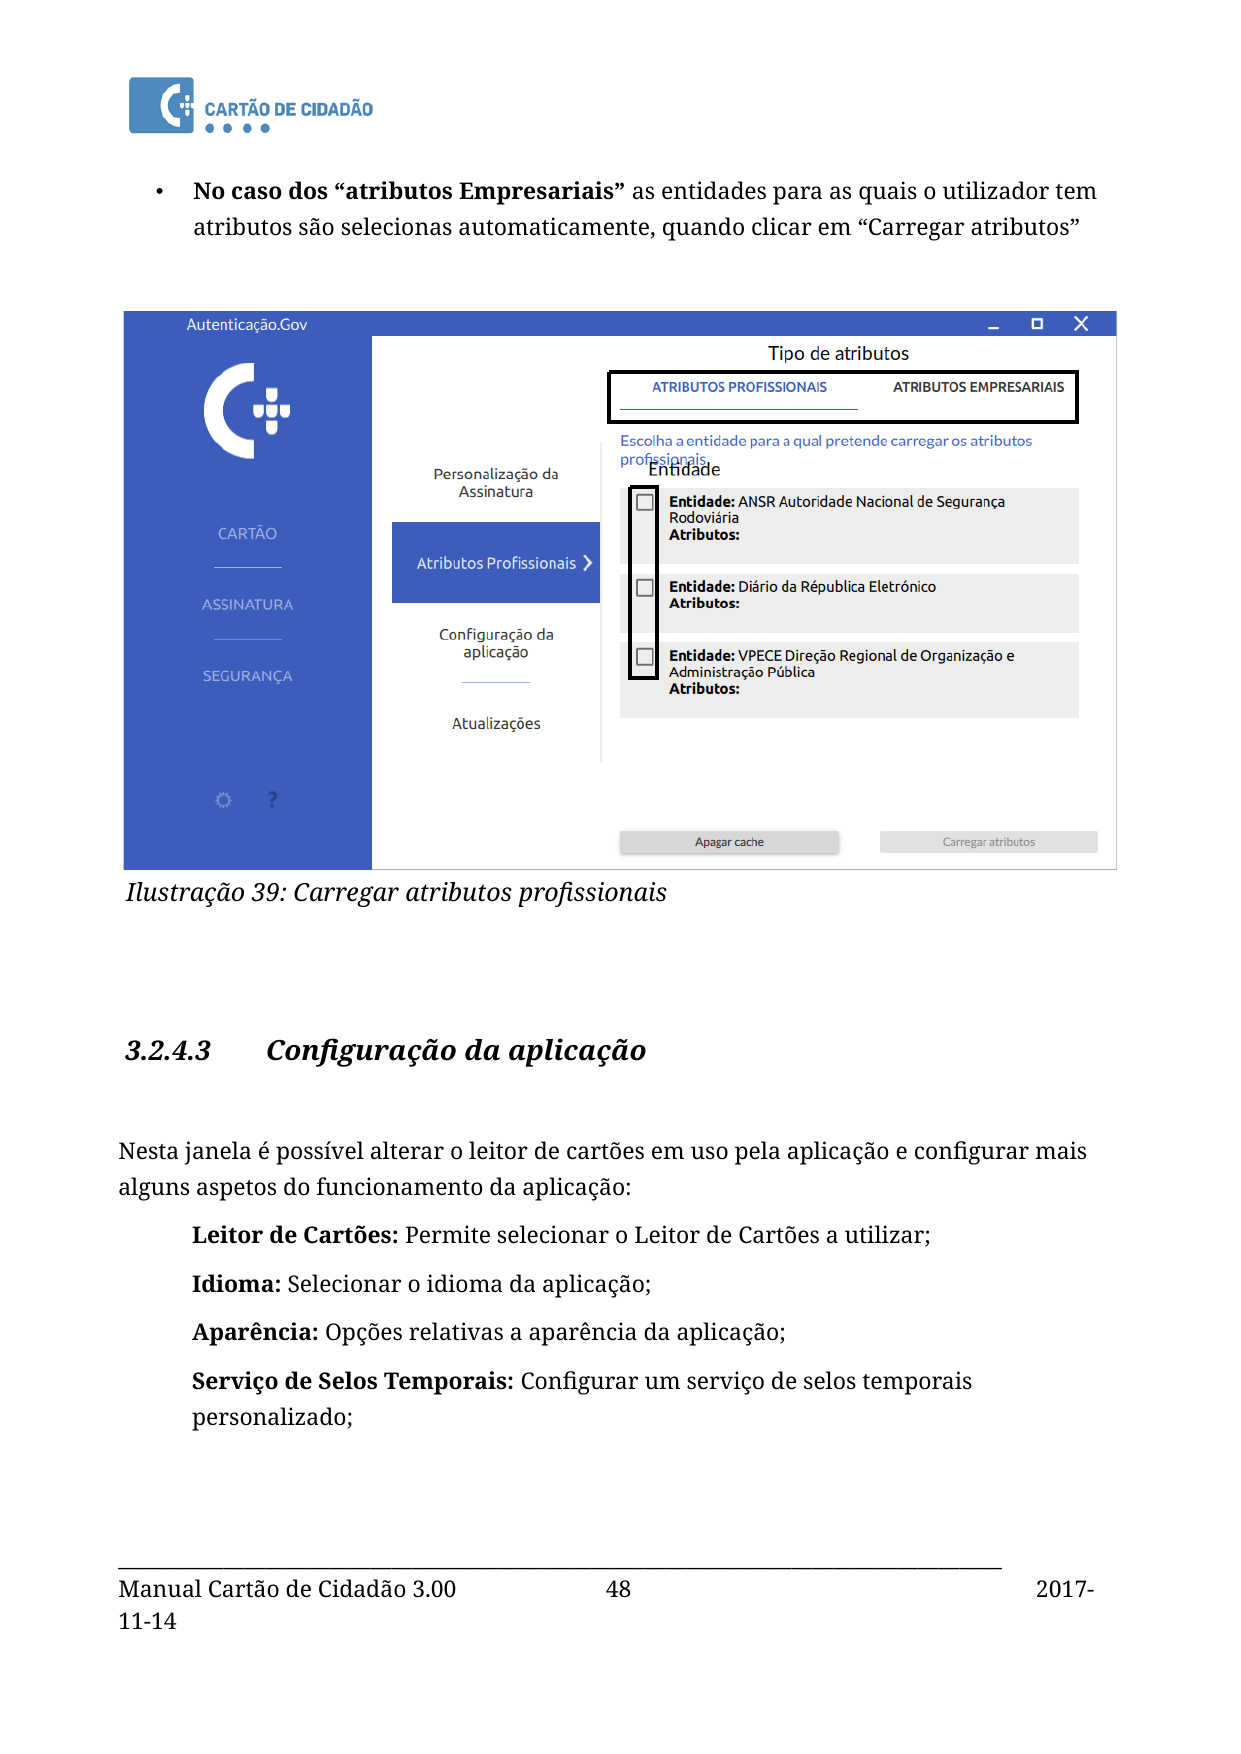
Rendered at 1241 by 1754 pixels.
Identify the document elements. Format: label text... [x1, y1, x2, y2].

text Idioma: Selecionar o idioma da aplicação; [192, 1268, 1122, 1299]
list No caso dos “atributos Empresariais” as entidades para as quais o utilizador tem atributos são selecionas automaticamente, quando clicar em “Carregar atributos” [156, 175, 1122, 242]
text Ilustração 39: Carregar atributos profissionais [126, 870, 1114, 908]
text Nesta janela é possível alterar o leitor de cartões em uso pela aplicação e configurar mais alguns aspetos do funcionamento da aplicação: [118, 1135, 1122, 1202]
subtitle Configuração da aplicação [118, 1031, 1122, 1068]
text Aparência: Opções relativas a aparência da aplicação; [192, 1316, 1122, 1348]
text Serviço de Selos Temporais: Configurar um serviço de selos temporais personalizado; [192, 1365, 1122, 1432]
text Leitor de Cartões: Permite selecionar o Leitor de Cartões a utilizar; [192, 1219, 1122, 1251]
picture [126, 71, 419, 141]
picture [123, 311, 1117, 870]
